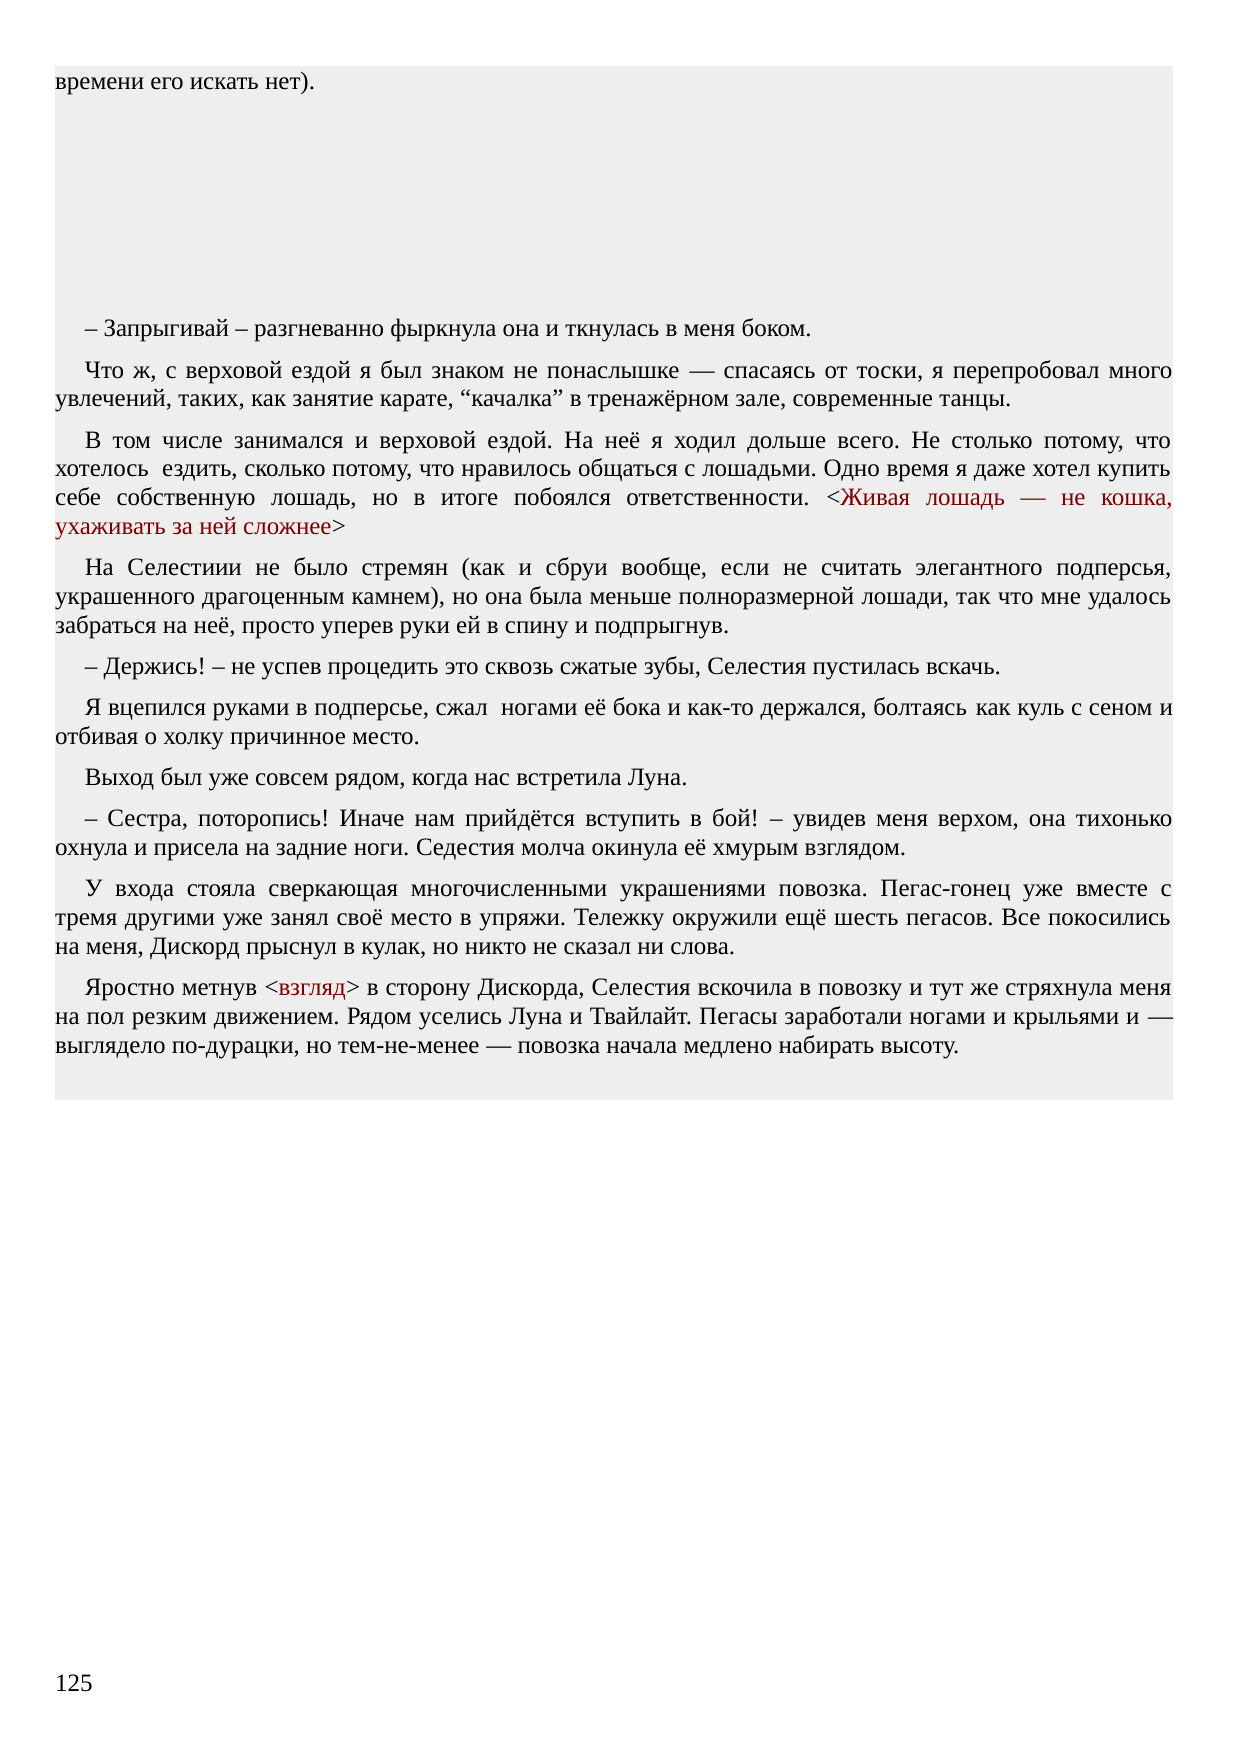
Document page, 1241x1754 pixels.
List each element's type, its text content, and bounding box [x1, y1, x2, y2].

text Яростно метнув <взгляд> в сторону Дискорда, Селестия вскочила в повозку и тут же стряхнула меня на пол резким движением. Рядом уселись Луна и Твайлайт. Пегасы заработали ногами и крыльями и — выглядело по-дурацки, но тем-не-менее — повозка начала медлено набирать высоту. [55, 972, 1173, 1058]
text времени его искать нет). [55, 66, 1173, 95]
text На Селестиии не было стремян (как и сбруи вообще, если не считать элегантного подперсья, украшенного драгоценным камнем), но она была меньше полноразмерной лошади, так что мне удалось забраться на неё, просто уперев руки ей в спину и подпрыгнув. [55, 552, 1173, 638]
text В том числе занимался и верховой ездой. На неё я ходил дольше всего. Не столько потому, что хотелось ездить, сколько потому, что нравилось общаться с лошадьми. Одно время я даже хотел купить себе собственную лошадь, но в итоге побоялся ответственности. <Живая лошадь — не кошка, ухаживать за ней сложнее> [55, 425, 1173, 540]
text – Держись! – не успев процедить это сквозь сжатые зубы, Селестия пустилась вскачь. [55, 651, 1173, 680]
text Что ж, с верховой ездой я был знаком не понаслышке — спасаясь от тоски, я перепробовал много увлечений, таких, как занятие карате, “качалка” в тренажёрном зале, современные танцы. [55, 355, 1173, 412]
text Я вцепился руками в подперсье, сжал ногами её бока и как-то держался, болтаясь как куль с сеном и отбивая о холку причинное место. [55, 692, 1173, 750]
text – Сестра, поторопись! Иначе нам прийдётся вступить в бой! – увидев меня верхом, она тихонько охнула и присела на задние ноги. Седестия молча окинула её хмурым взглядом. [55, 803, 1173, 861]
text Выход был уже совсем рядом, когда нас встретила Луна. [55, 762, 1173, 791]
text – Запрыгивай – разгневанно фыркнула она и ткнулась в меня боком. [55, 313, 1173, 342]
text У входа стояла сверкающая многочисленными украшениями повозка. Пегас-гонец уже вместе с тремя другими уже занял своё место в упряжи. Тележку окружили ещё шесть пегасов. Все покосились на меня, Дискорд прыснул в кулак, но никто не сказал ни слова. [55, 873, 1173, 960]
